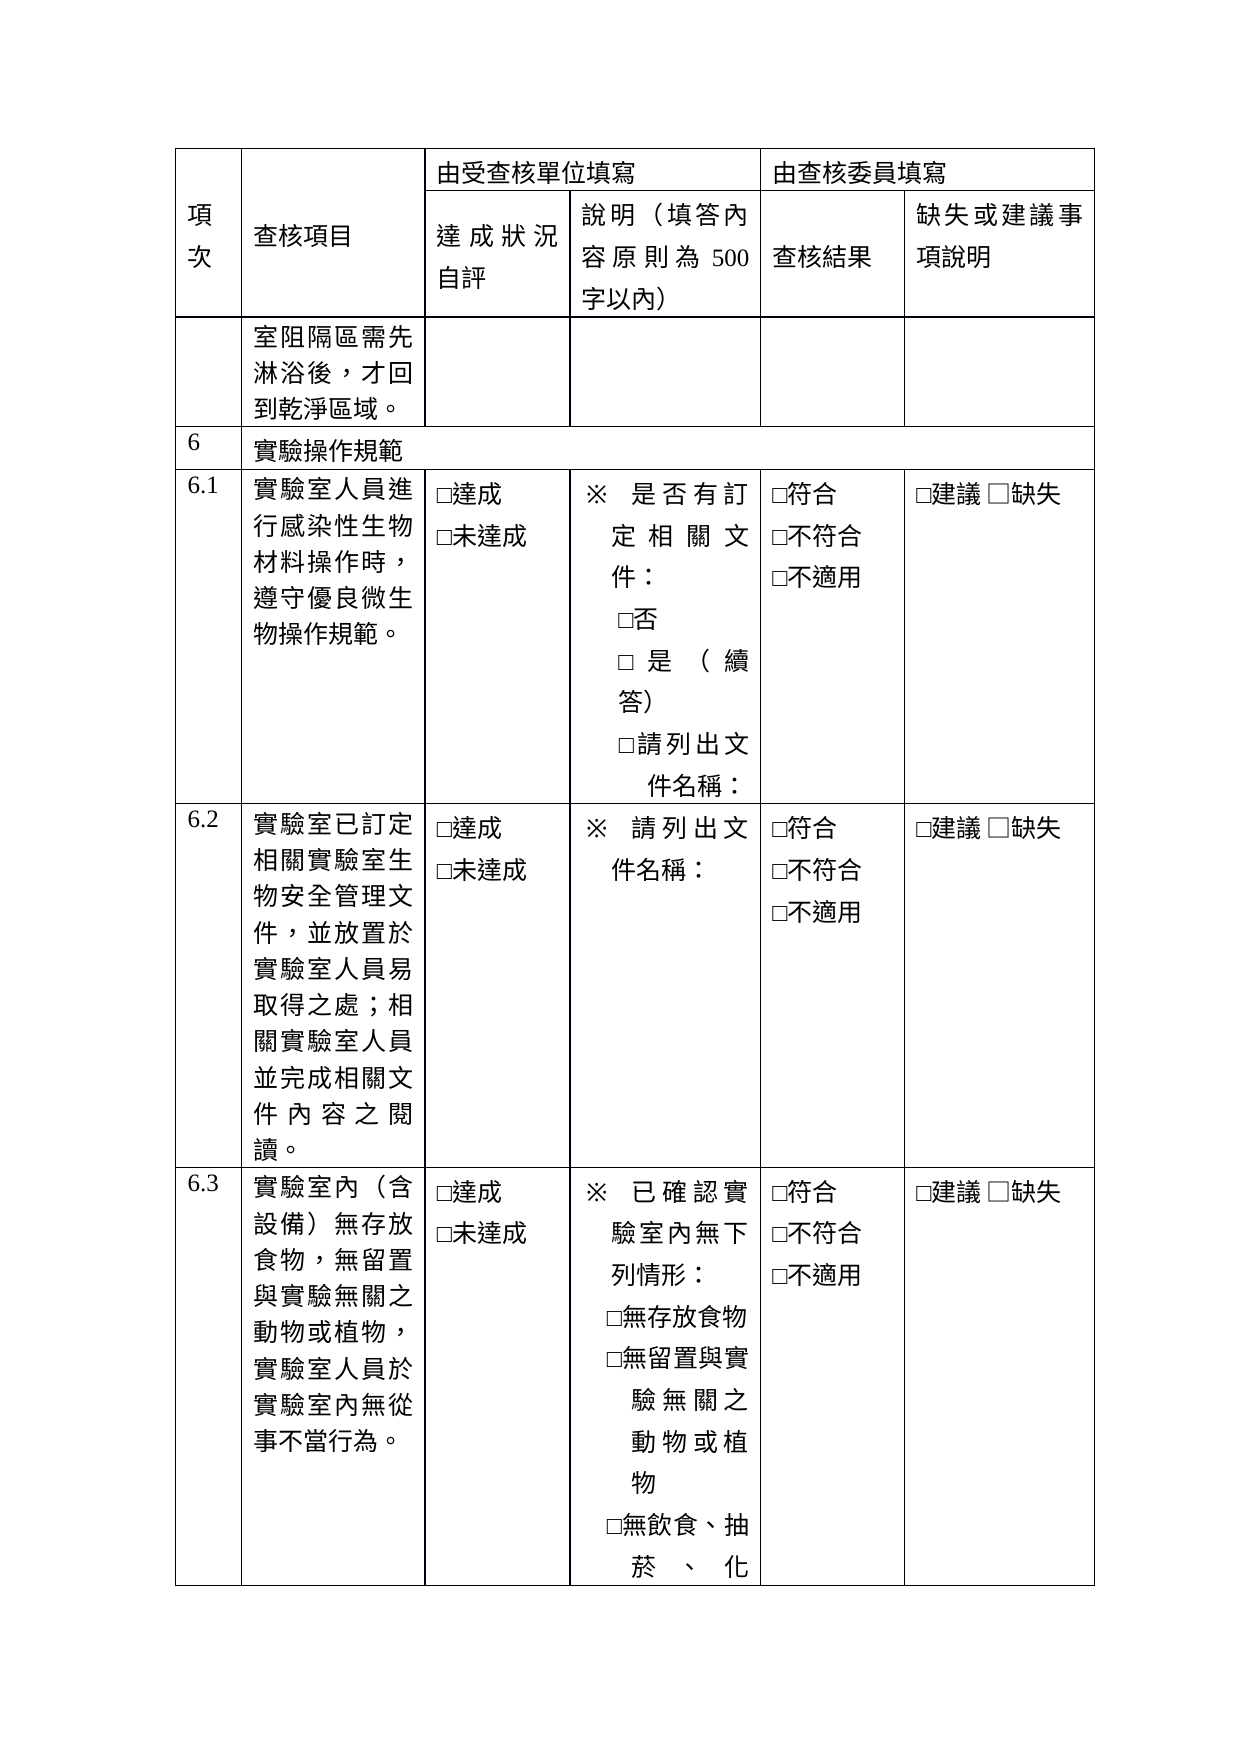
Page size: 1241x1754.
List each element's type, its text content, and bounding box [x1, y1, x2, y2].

table_cell 室阻隔區需先淋浴後，才回到乾淨區域。 [242, 318, 424, 426]
table_cell 6.3 [176, 1168, 241, 1584]
table_cell 實驗室人員進行感染性生物材料操作時，遵守優良微生物操作規範。 [242, 470, 424, 803]
table_cell [176, 318, 241, 426]
table_cell 缺失或建議事項說明 [905, 191, 1094, 316]
table_cell 已確認實驗室內無下列情形： □無存放食物 □無留置與實驗無關之動物或植物 □無飲食、抽菸、化 [571, 1168, 760, 1584]
table_cell 6.1 [176, 470, 241, 803]
table_cell □符合 □不符合 □不適用 [761, 470, 904, 803]
table_cell □建議 □缺失 [905, 1168, 1094, 1584]
table_cell 實驗室已訂定相關實驗室生物安全管理文件，並放置於實驗室人員易取得之處；相關實驗室人員並完成相關文件內容之閱讀。 [242, 804, 424, 1167]
table_cell □達成 □未達成 [426, 804, 569, 1167]
table_cell 說明（填答內容原則為500字以內） [571, 191, 760, 316]
table_cell 是否有訂定相關文件： □否 □是（續答） □請列出文件名稱： [571, 470, 760, 803]
table_cell 查核結果 [761, 191, 904, 316]
table_cell 達成狀況自評 [426, 191, 569, 316]
table_cell 實驗室內（含設備）無存放食物，無留置與實驗無關之動物或植物，實驗室人員於實驗室內無從事不當行為。 [242, 1168, 424, 1584]
table_cell □達成 □未達成 [426, 1168, 569, 1584]
table_header 由受查核單位填寫 [426, 149, 760, 190]
table_cell 實驗操作規範 [242, 427, 1094, 469]
table_cell □達成 □未達成 [426, 470, 569, 803]
table_cell [905, 318, 1094, 426]
table_cell [426, 318, 569, 426]
table_cell □符合 □不符合 □不適用 [761, 804, 904, 1167]
table_cell [761, 318, 904, 426]
table_header 查核項目 [242, 149, 424, 316]
table_cell □建議 □缺失 [905, 804, 1094, 1167]
table_header 項次 [176, 149, 241, 316]
table_cell 6.2 [176, 804, 241, 1167]
table_cell □建議 □缺失 [905, 470, 1094, 803]
table_cell [571, 318, 760, 426]
table_header 由查核委員填寫 [761, 149, 1094, 190]
table_cell □符合 □不符合 □不適用 [761, 1168, 904, 1584]
table_cell 請列出文件名稱： [571, 804, 760, 1167]
table_cell 6 [176, 427, 241, 469]
